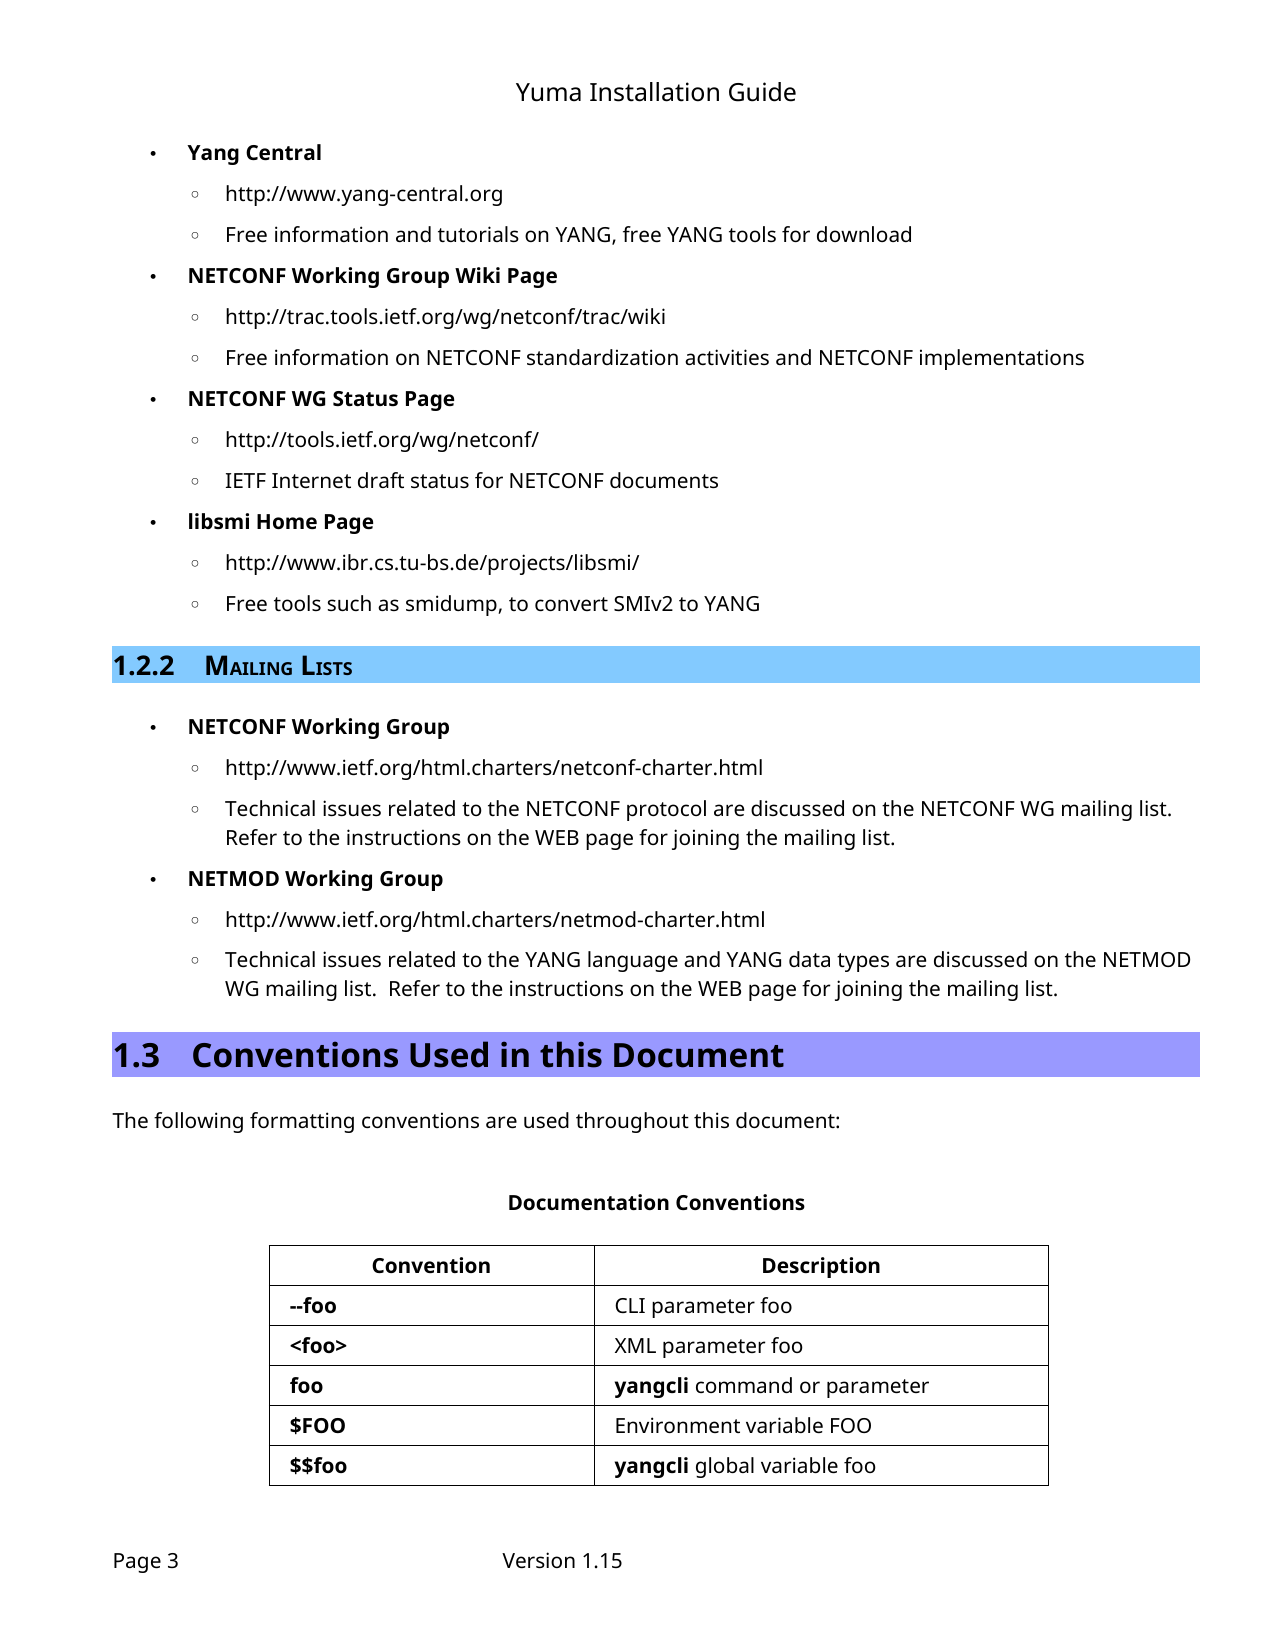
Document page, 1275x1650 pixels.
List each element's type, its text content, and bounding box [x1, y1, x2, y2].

table_cell $$foo [270, 1446, 594, 1485]
table_cell yangcli command or parameter [595, 1366, 1048, 1405]
list Yang Central [150, 138, 1200, 167]
list Technical issues related to the NETCONF protocol are discussed on the NETCONF WG mailing list. Refer to the instructions on the WEB page for joining the mailing list. [187, 794, 1200, 851]
list Free information on NETCONF standardization activities and NETCONF implementations [187, 343, 1200, 372]
list http://www.ietf.org/html.charters/netconf-charter.html [187, 753, 1200, 782]
table_cell $FOO [270, 1406, 594, 1445]
table_header Convention [270, 1246, 594, 1285]
list NETCONF Working Group Wiki Page [150, 261, 1200, 290]
subtitle Mailing Lists [112, 646, 1200, 683]
list NETCONF Working Group [150, 712, 1200, 741]
table_header Description [595, 1246, 1048, 1285]
table_cell --foo [270, 1286, 594, 1325]
list Free tools such as smidump, to convert SMIv2 to YANG [187, 589, 1200, 617]
list NETMOD Working Group [150, 864, 1200, 892]
list Free information and tutorials on YANG, free YANG tools for download [187, 220, 1200, 249]
list Technical issues related to the YANG language and YANG data types are discussed on the NETMOD WG mailing list. Refer to the instructions on the WEB page for joining the mailing list. [187, 946, 1200, 1002]
list libsmi Home Page [150, 507, 1200, 535]
subtitle Conventions Used in this Document [112, 1032, 1200, 1077]
table_cell XML parameter foo [595, 1326, 1048, 1365]
table_cell foo [270, 1366, 594, 1405]
table_cell Environment variable FOO [595, 1406, 1048, 1445]
list http://www.yang-central.org [187, 179, 1200, 208]
table_cell <foo> [270, 1326, 594, 1365]
subtitle Documentation Conventions [127, 1188, 1185, 1217]
list NETCONF WG Status Page [150, 384, 1200, 413]
list IETF Internet draft status for NETCONF documents [187, 466, 1200, 494]
table_cell yangcli global variable foo [595, 1446, 1048, 1485]
table_cell CLI parameter foo [595, 1286, 1048, 1325]
list http://tools.ietf.org/wg/netconf/ [187, 425, 1200, 453]
list http://trac.tools.ietf.org/wg/netconf/trac/wiki [187, 302, 1200, 331]
list http://www.ietf.org/html.charters/netmod-charter.html [187, 905, 1200, 933]
text The following formatting conventions are used throughout this document: [112, 1106, 1200, 1135]
list http://www.ibr.cs.tu-bs.de/projects/libsmi/ [187, 548, 1200, 576]
